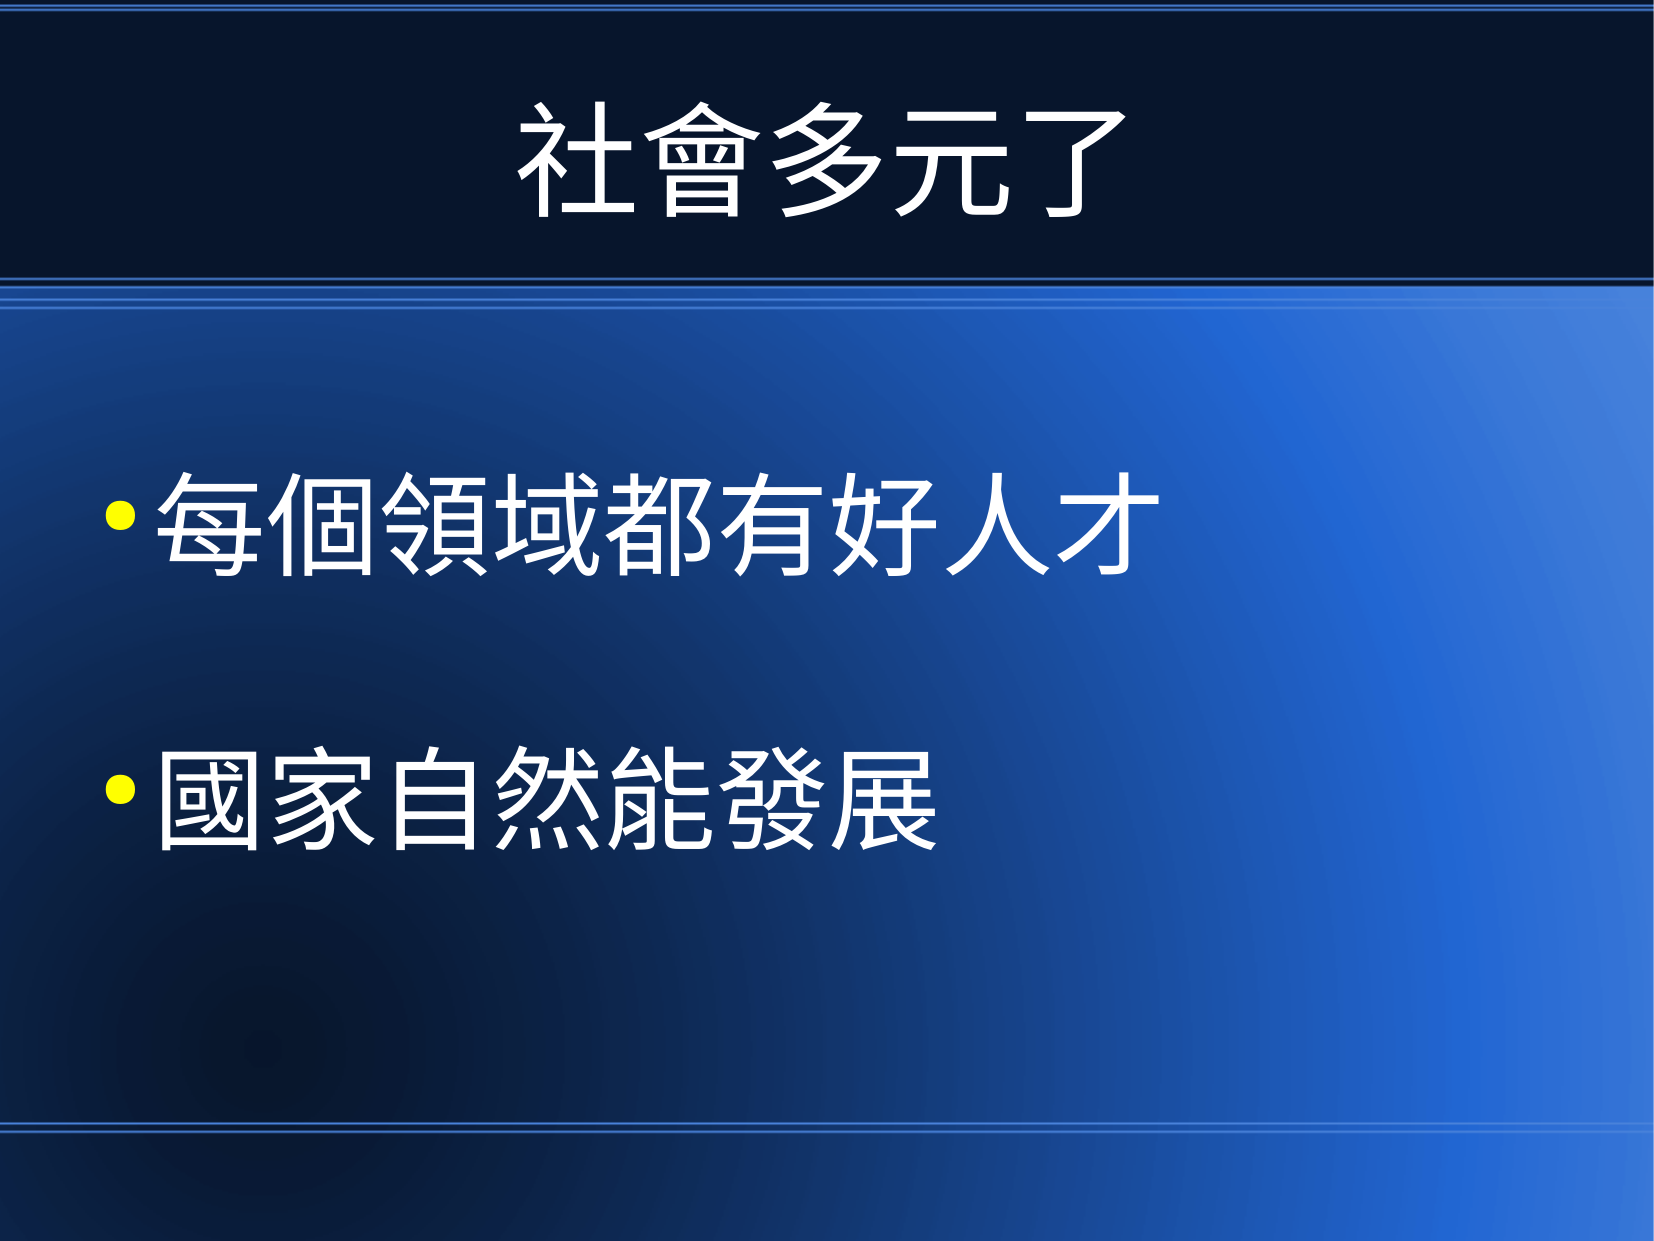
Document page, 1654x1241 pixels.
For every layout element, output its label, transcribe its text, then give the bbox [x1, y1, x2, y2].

picture [0, 0, 1654, 1241]
title 社會多元了 [82, 49, 1571, 257]
list 每個領域都有好人才 國家自然能發展 [82, 355, 1571, 1241]
